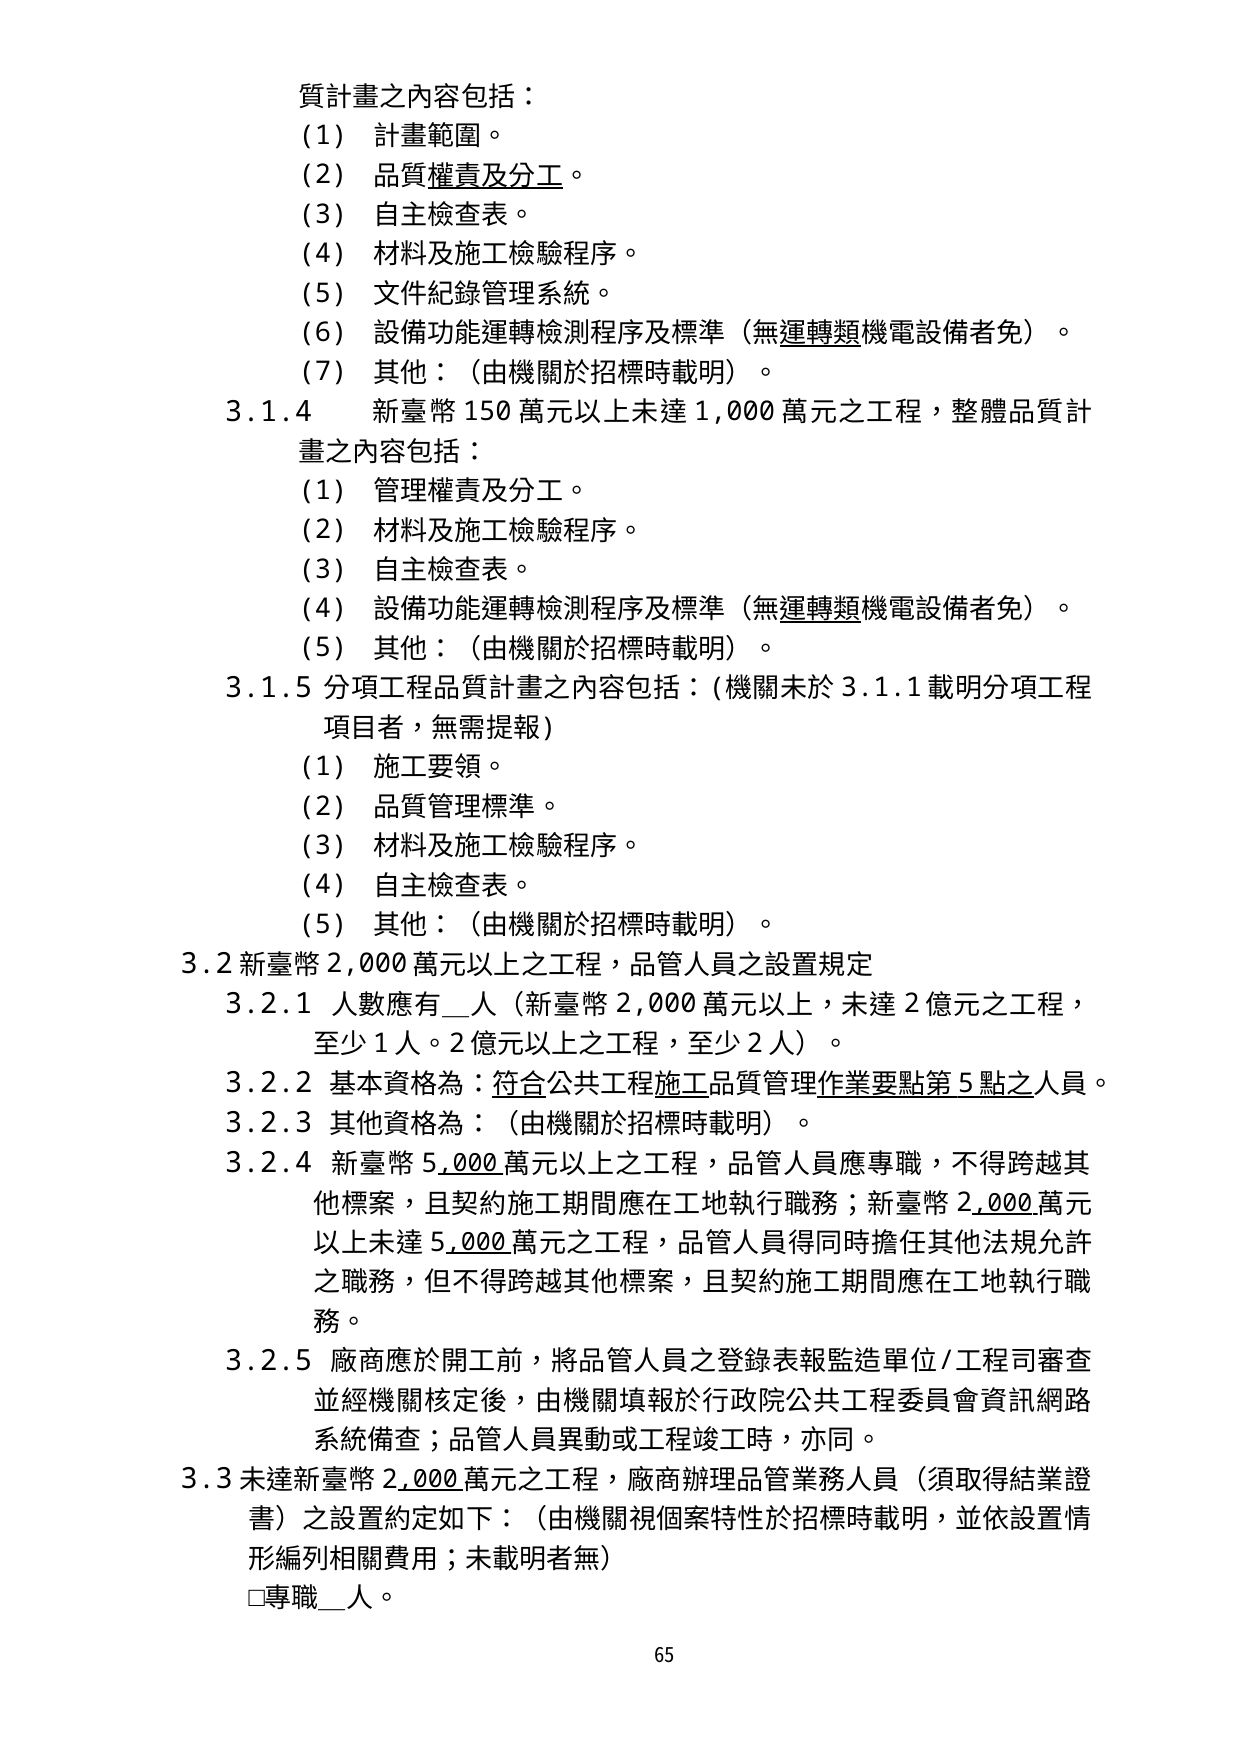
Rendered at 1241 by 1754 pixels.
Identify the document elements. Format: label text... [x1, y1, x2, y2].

list 其他：（由機關於招標時載明）。 [298, 903, 1092, 942]
list 計畫範圍。 [298, 114, 1092, 154]
list 新臺幣150萬元以上未達1,000萬元之工程，整體品質計畫之內容包括： [224, 390, 1092, 469]
list 新臺幣5,000萬元以上之工程，品管人員應專職，不得跨越其他標案，且契約施工期間應在工地執行職務；新臺幣2,000萬元以上未達5,000萬元之工程，品管人員得同時擔任其他法規允許之職務，但不得跨越其他標案，且契約施工期間應在工地執行職務。 [224, 1142, 1092, 1339]
list 設備功能運轉檢測程序及標準（無運轉類機電設備者免）。 [298, 311, 1092, 351]
list 管理權責及分工。 [298, 469, 1092, 508]
list 自主檢查表。 [298, 193, 1092, 232]
list 廠商應於開工前，將品管人員之登錄表報監造單位/工程司審查並經機關核定後，由機關填報於行政院公共工程委員會資訊網路系統備查；品管人員異動或工程竣工時，亦同。 [224, 1339, 1092, 1457]
text □專職＿人。 [248, 1576, 1092, 1615]
list 施工要領。 [298, 745, 1092, 785]
list 新臺幣2,000萬元以上之工程，品管人員之設置規定 [180, 942, 1092, 982]
list 自主檢查表。 [298, 863, 1092, 903]
list 材料及施工檢驗程序。 [298, 232, 1092, 272]
list 設備功能運轉檢測程序及標準（無運轉類機電設備者免）。 [298, 587, 1092, 627]
list 其他資格為：（由機關於招標時載明）。 [224, 1102, 1092, 1142]
list 其他：（由機關於招標時載明）。 [298, 351, 1092, 390]
list 材料及施工檢驗程序。 [298, 824, 1092, 863]
list 自主檢查表。 [298, 548, 1092, 587]
list 品質管理標準。 [298, 785, 1092, 824]
list 基本資格為：符合公共工程施工品質管理作業要點第5點之人員。 [224, 1062, 1092, 1102]
list 品質權責及分工。 [298, 154, 1092, 193]
list 材料及施工檢驗程序。 [298, 508, 1092, 548]
list 其他：（由機關於招標時載明）。 [298, 627, 1092, 666]
list 質計畫之內容包括： [224, 75, 1092, 114]
list 分項工程品質計畫之內容包括：(機關未於3.1.1載明分項工程項目者，無需提報) [224, 666, 1092, 745]
list 文件紀錄管理系統。 [298, 272, 1092, 311]
list 人數應有＿人（新臺幣2,000萬元以上，未達2億元之工程，至少1人。2億元以上之工程，至少2人）。 [224, 982, 1092, 1062]
list 未達新臺幣2,000萬元之工程，廠商辦理品管業務人員（須取得結業證書）之設置約定如下：（由機關視個案特性於招標時載明，並依設置情形編列相關費用；未載明者無） [180, 1457, 1092, 1576]
